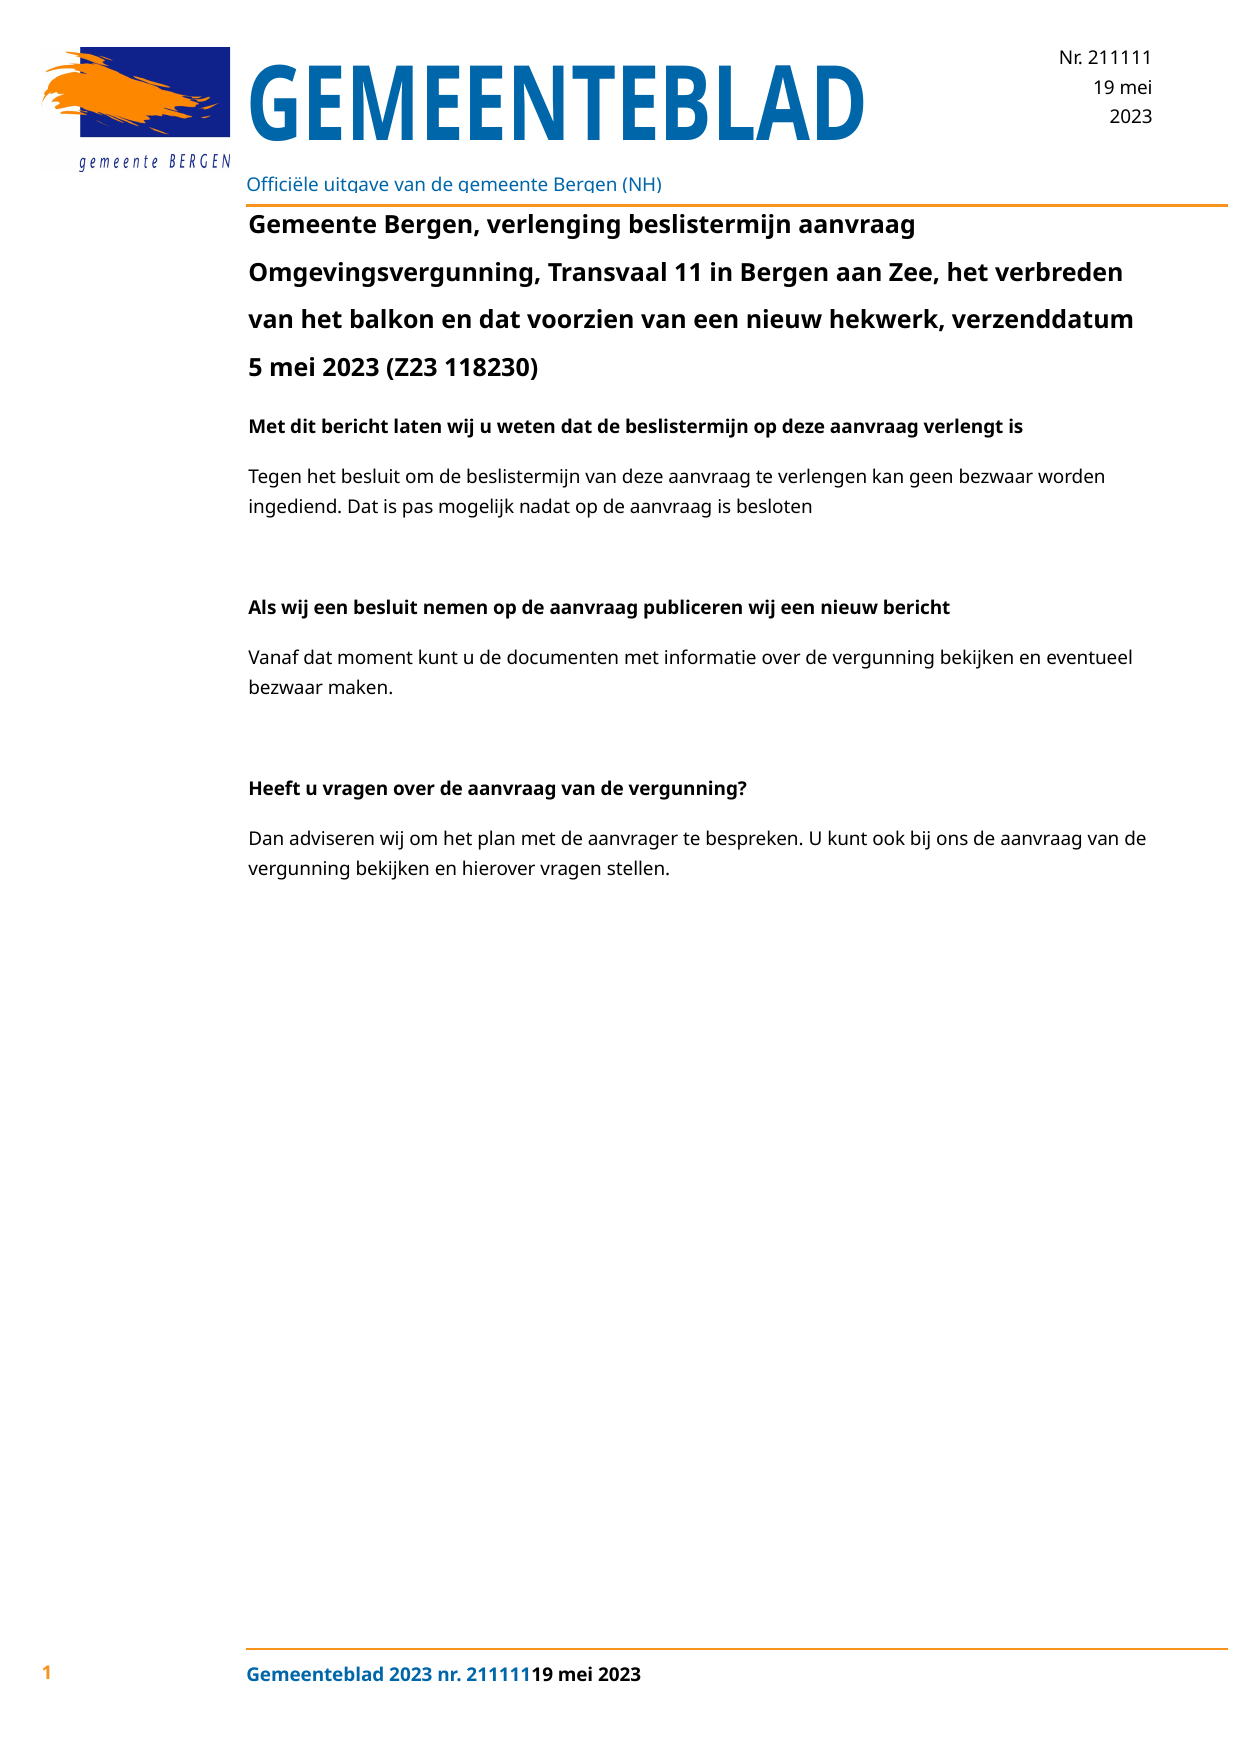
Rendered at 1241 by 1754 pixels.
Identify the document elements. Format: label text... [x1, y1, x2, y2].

text Gemeente Bergen, verlenging beslistermijn aanvraag Omgevingsvergunning, Transvaal 11 in Bergen aan Zee, het verbreden van het balkon en dat voorzien van een nieuw hekwerk, verzenddatum 5 mei 2023 (Z23 118230) [248, 207, 1152, 384]
text Vanaf dat moment kunt u de documenten met informatie over de vergunning bekijken en eventueel bezwaar maken. [248, 644, 1152, 700]
text Met dit bericht laten wij u weten dat de beslistermijn op deze aanvraag verlengt is [248, 413, 1152, 439]
text Als wij een besluit nemen op de aanvraag publiceren wij een nieuw bericht [248, 594, 1152, 620]
text Dan adviseren wij om het plan met de aanvrager te bespreken. U kunt ook bij ons de aanvraag van de vergunning bekijken en hierover vragen stellen. [248, 825, 1152, 881]
text Heeft u vragen over de aanvraag van de vergunning? [248, 775, 1152, 801]
picture [41, 47, 231, 172]
text Tegen het besluit om de beslistermijn van deze aanvraag te verlengen kan geen bezwaar worden ingediend. Dat is pas mogelijk nadat op de aanvraag is besloten [248, 463, 1152, 519]
